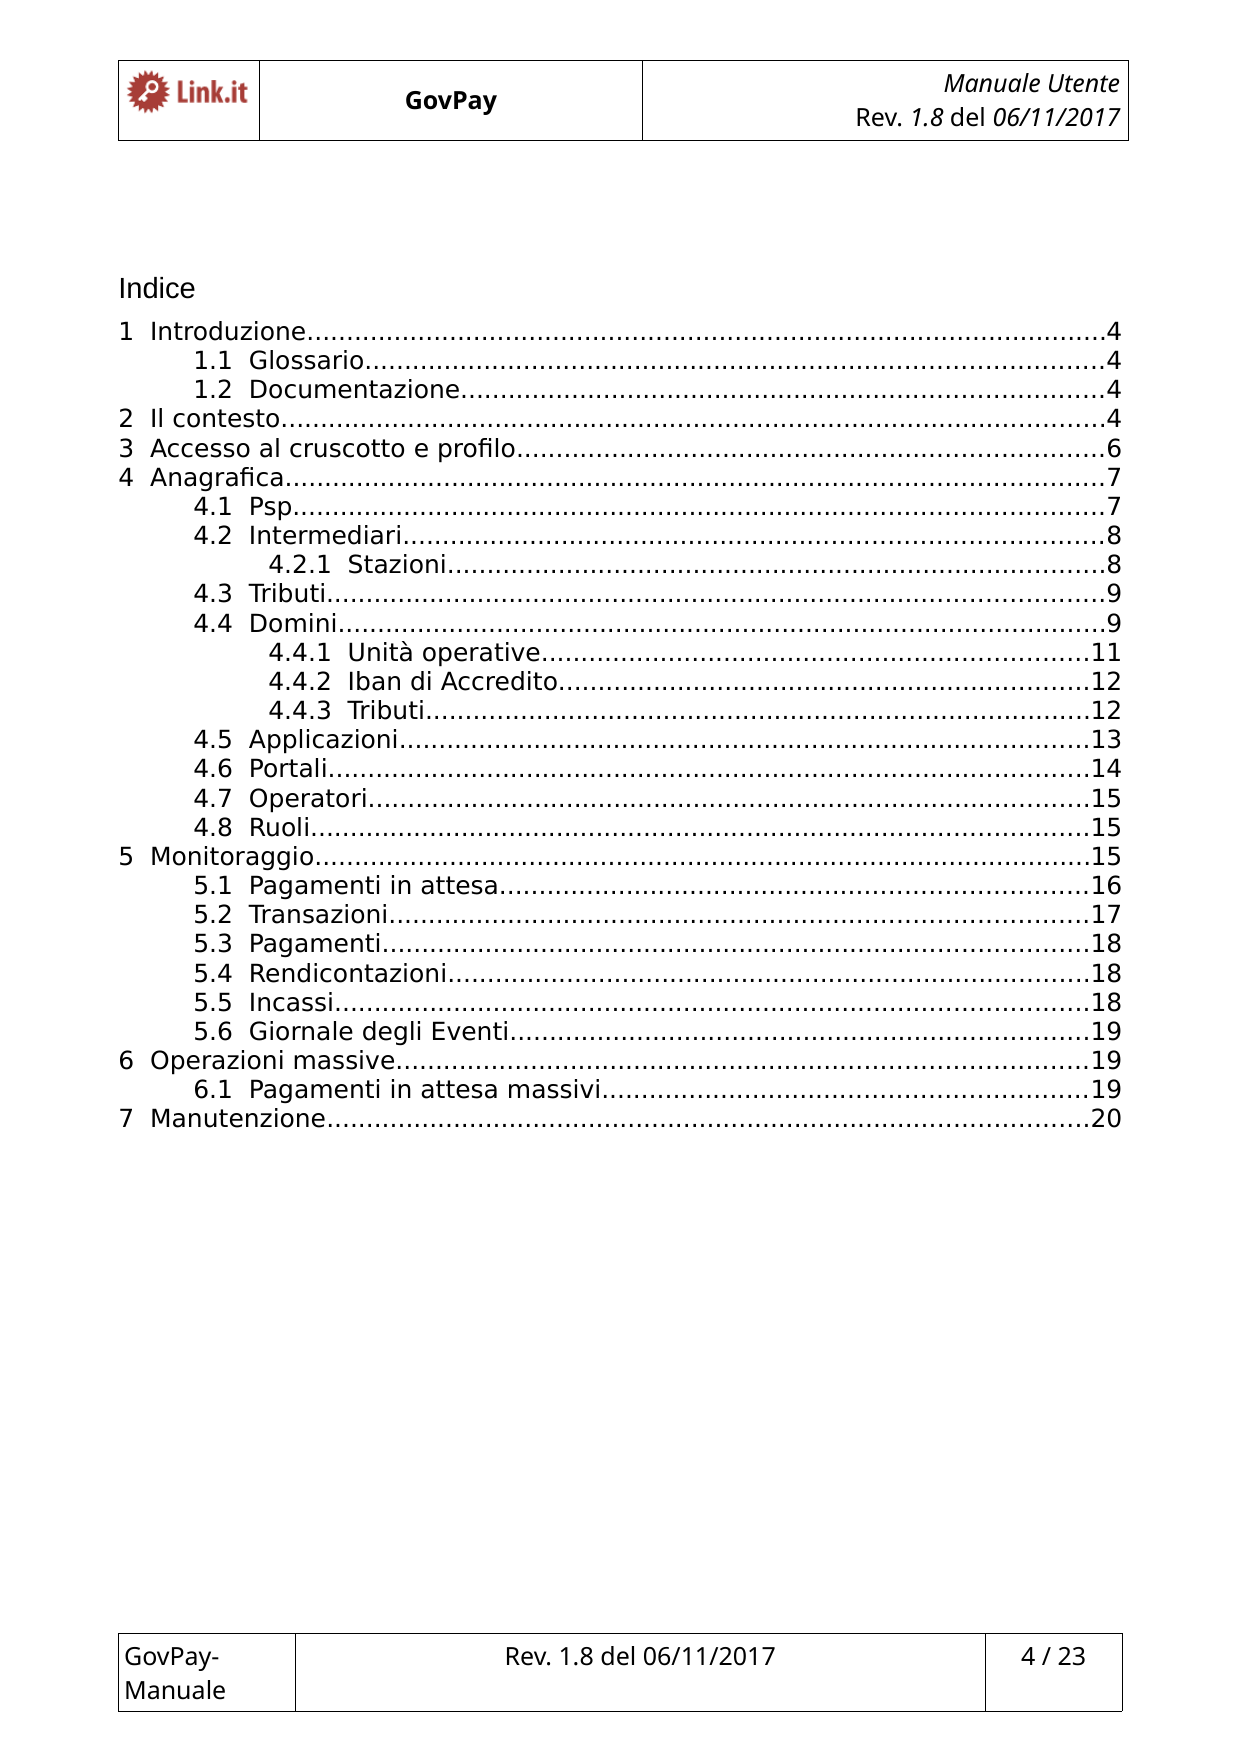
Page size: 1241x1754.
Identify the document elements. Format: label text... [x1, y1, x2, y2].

text 5.2 Transazioni 17 [193, 900, 1122, 929]
text 5 Monitoraggio 15 [118, 842, 1122, 871]
text 4.2 Intermediari 8 [193, 521, 1122, 550]
text 1.1 Glossario 4 [193, 346, 1122, 375]
text 4.4.1 Unità operative 11 [268, 638, 1122, 667]
text 4.1 Psp 7 [193, 492, 1122, 521]
picture [123, 65, 254, 119]
text 4.6 Portali 14 [193, 754, 1122, 784]
text 5.3 Pagamenti 18 [193, 929, 1122, 959]
text 4.5 Applicazioni 13 [193, 725, 1122, 754]
text 7 Manutenzione 20 [118, 1104, 1122, 1134]
text 1 Introduzione 4 [118, 317, 1122, 346]
text 4.3 Tributi 9 [193, 579, 1122, 609]
text 4.2.1 Stazioni 8 [268, 550, 1122, 579]
text 5.1 Pagamenti in attesa 16 [193, 871, 1122, 900]
text 5.5 Incassi 18 [193, 988, 1122, 1017]
text 4.8 Ruoli 15 [193, 813, 1122, 842]
text 4.7 Operatori 15 [193, 784, 1122, 813]
text 4.4.3 Tributi 12 [268, 696, 1122, 725]
text 5.4 Rendicontazioni 18 [193, 959, 1122, 988]
text 4.4 Domini 9 [193, 609, 1122, 638]
subtitle Indice [118, 271, 1122, 304]
text 5.6 Giornale degli Eventi 19 [193, 1017, 1122, 1046]
text 6 Operazioni massive 19 [118, 1046, 1122, 1075]
text 2 Il contesto 4 [118, 404, 1122, 434]
text 4 Anagrafica 7 [118, 463, 1122, 492]
text 4.4.2 Iban di Accredito 12 [268, 667, 1122, 696]
text 6.1 Pagamenti in attesa massivi 19 [193, 1075, 1122, 1104]
text 3 Accesso al cruscotto e profilo 6 [118, 434, 1122, 463]
text 1.2 Documentazione 4 [193, 375, 1122, 404]
